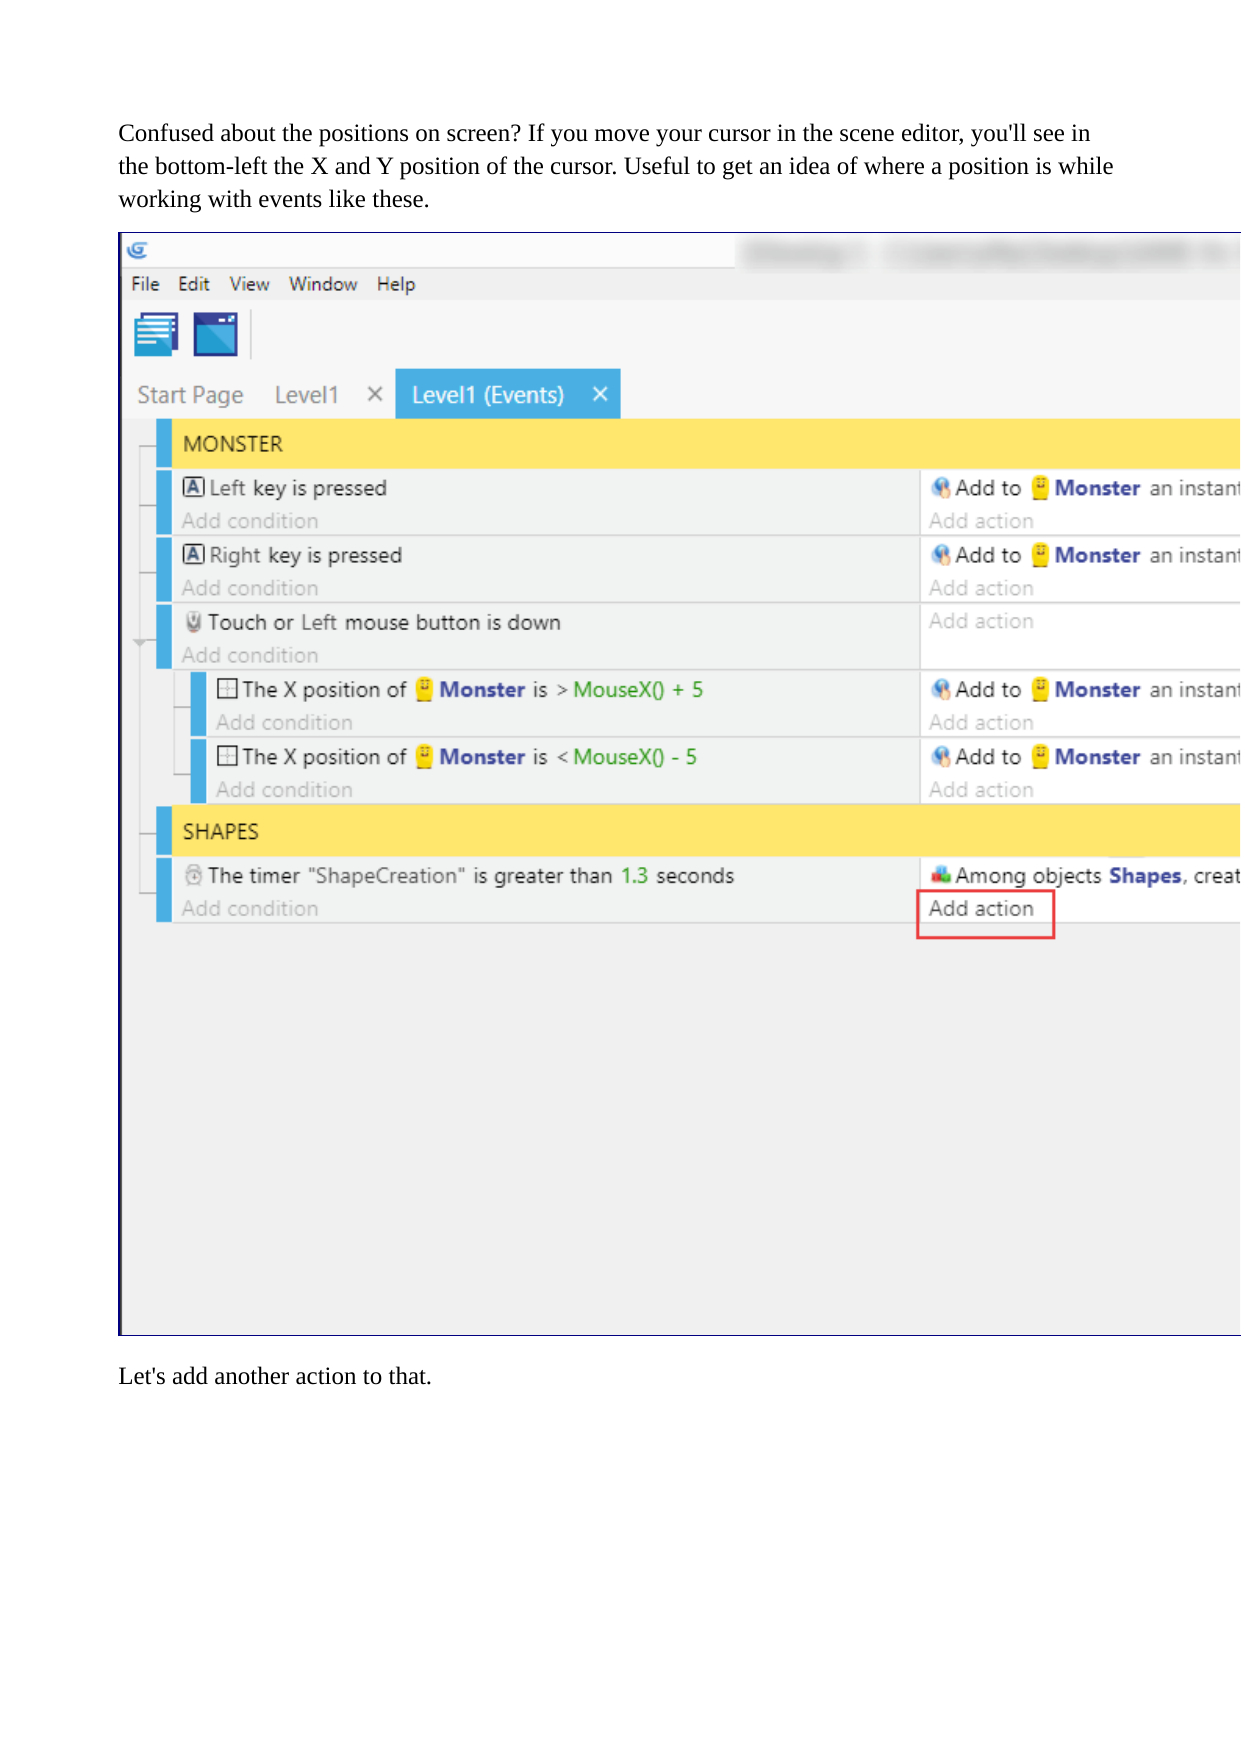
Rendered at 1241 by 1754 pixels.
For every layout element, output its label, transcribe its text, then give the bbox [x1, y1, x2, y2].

text Let's add another action to that. [118, 1361, 1122, 1389]
text Confused about the positions on screen? If you move your cursor in the scene editor, you'll see in the bottom-left the X and Y position of the cursor. Useful to get an idea of where a position is while working with events like these. [118, 118, 1122, 213]
picture [120, 233, 1241, 1335]
